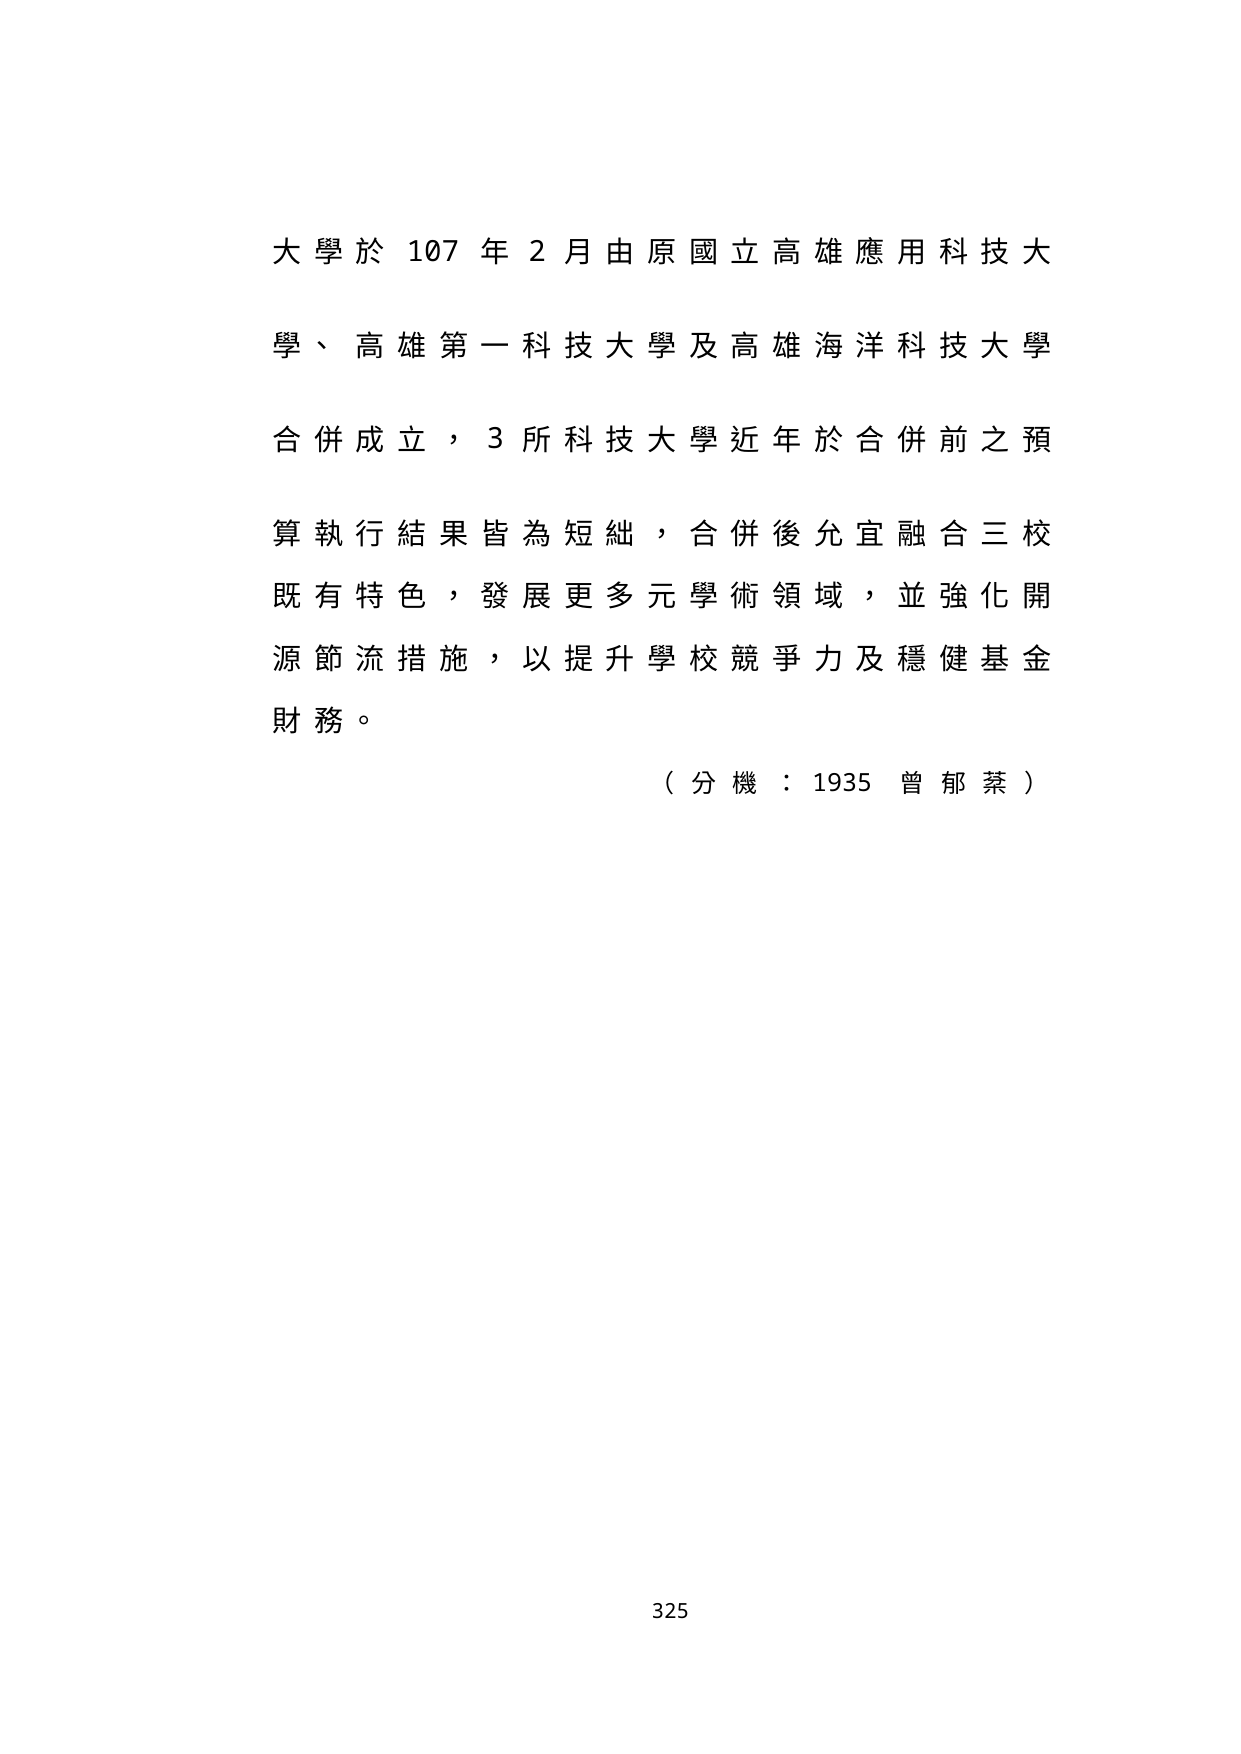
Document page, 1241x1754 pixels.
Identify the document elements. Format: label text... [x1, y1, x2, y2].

text 大學於107年2月由原國立高雄應用科技大學、高雄第一科技大學及高雄海洋科技大學合併成立，3所科技大學近年於合併前之預算執行結果皆為短絀，合併後允宜融合三校既有特色，發展更多元學術領域，並強化開源節流措施，以提升學校競爭力及穩健基金財務。 [242, 177, 1058, 740]
text （分機：1935 曾郁棻） [183, 740, 1058, 802]
